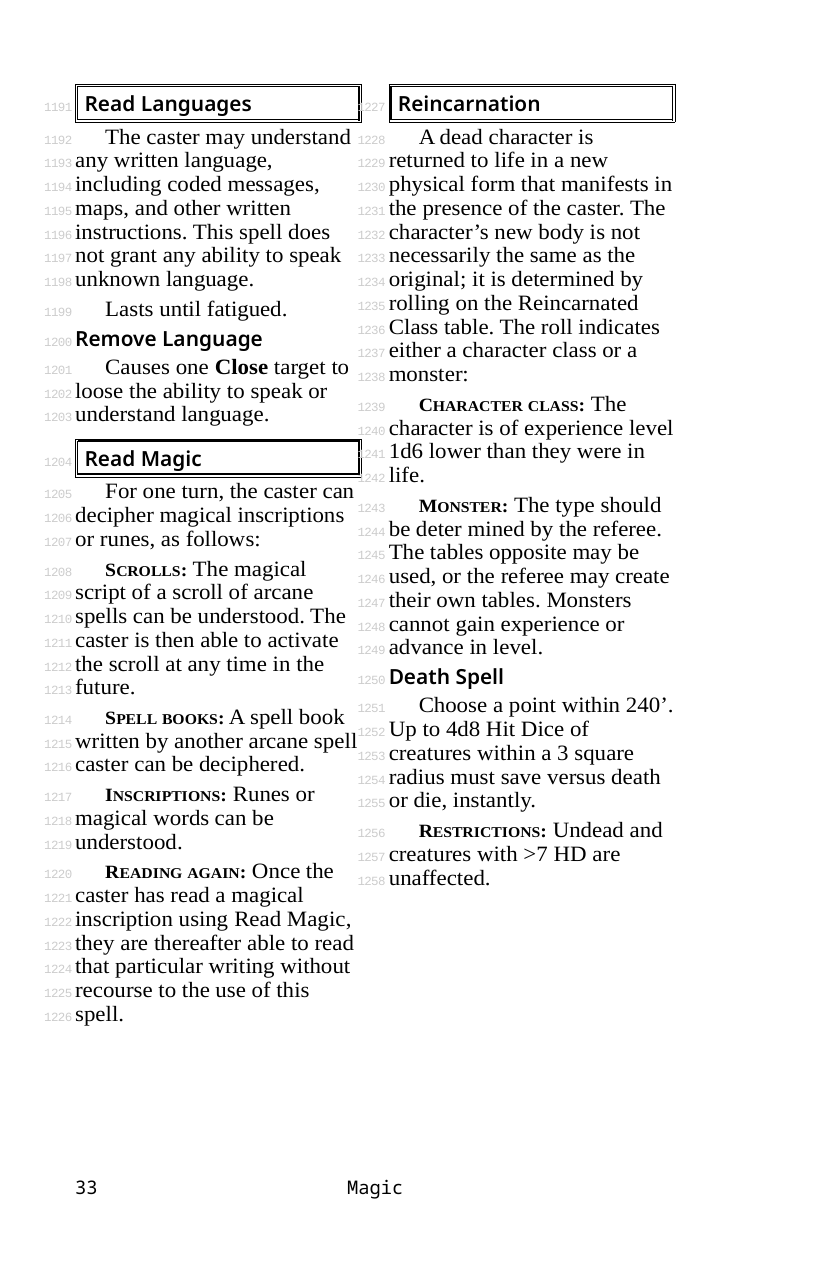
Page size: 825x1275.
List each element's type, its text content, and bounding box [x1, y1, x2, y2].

text Spell books: A spell book written by another arcane spell caster can be deciphered. [75, 706, 362, 777]
text Character class: The character is of experience level 1d6 lower than they were in life. [388, 392, 675, 487]
text Restrictions: Undead and creatures with >7 HD are unaffected. [388, 819, 675, 890]
subtitle Death Spell [388, 662, 675, 691]
text Scrolls: The magical script of a scroll of arcane spells can be understood. The caster is then able to activate the scroll at any time in the future. [75, 557, 362, 699]
text Inscriptions: Runes or magical words can be understood. [75, 783, 362, 854]
text Lasts until fatigued. [75, 297, 362, 321]
text Choose a point within 240’. Up to 4d8 Hit Dice of creatures within a 3 square radius must save versus death or die, instantly. [388, 694, 675, 813]
text The caster may understand any written language, including coded messages, maps, and other written instructions. This spell does not grant any ability to speak unknown language. [75, 125, 362, 291]
text Monster: The type should be deter mined by the referee. The tables opposite may be used, or the referee may create their own tables. Monsters cannot gain experience or advance in level. [388, 493, 675, 659]
text A dead character is returned to life in a new physical form that manifests in the presence of the caster. The character’s new body is not necessarily the same as the original; it is determined by rolling on the Reincarnated Class table. The roll indicates either a character class or a monster: [388, 125, 675, 386]
subtitle Read Magic [78, 442, 358, 473]
subtitle Read Languages [78, 87, 358, 119]
subtitle Reincarnation [392, 87, 672, 119]
text For one turn, the caster can decipher magical inscriptions or runes, as follows: [75, 480, 362, 551]
text Causes one close target to loose the ability to speak or understand language. [75, 356, 362, 427]
subtitle Remove Language [75, 324, 362, 352]
text Reading again: Once the caster has read a magical inscription using Read Magic, they are thereafter able to read that particular writing without recourse to the use of this spell. [75, 860, 362, 1026]
